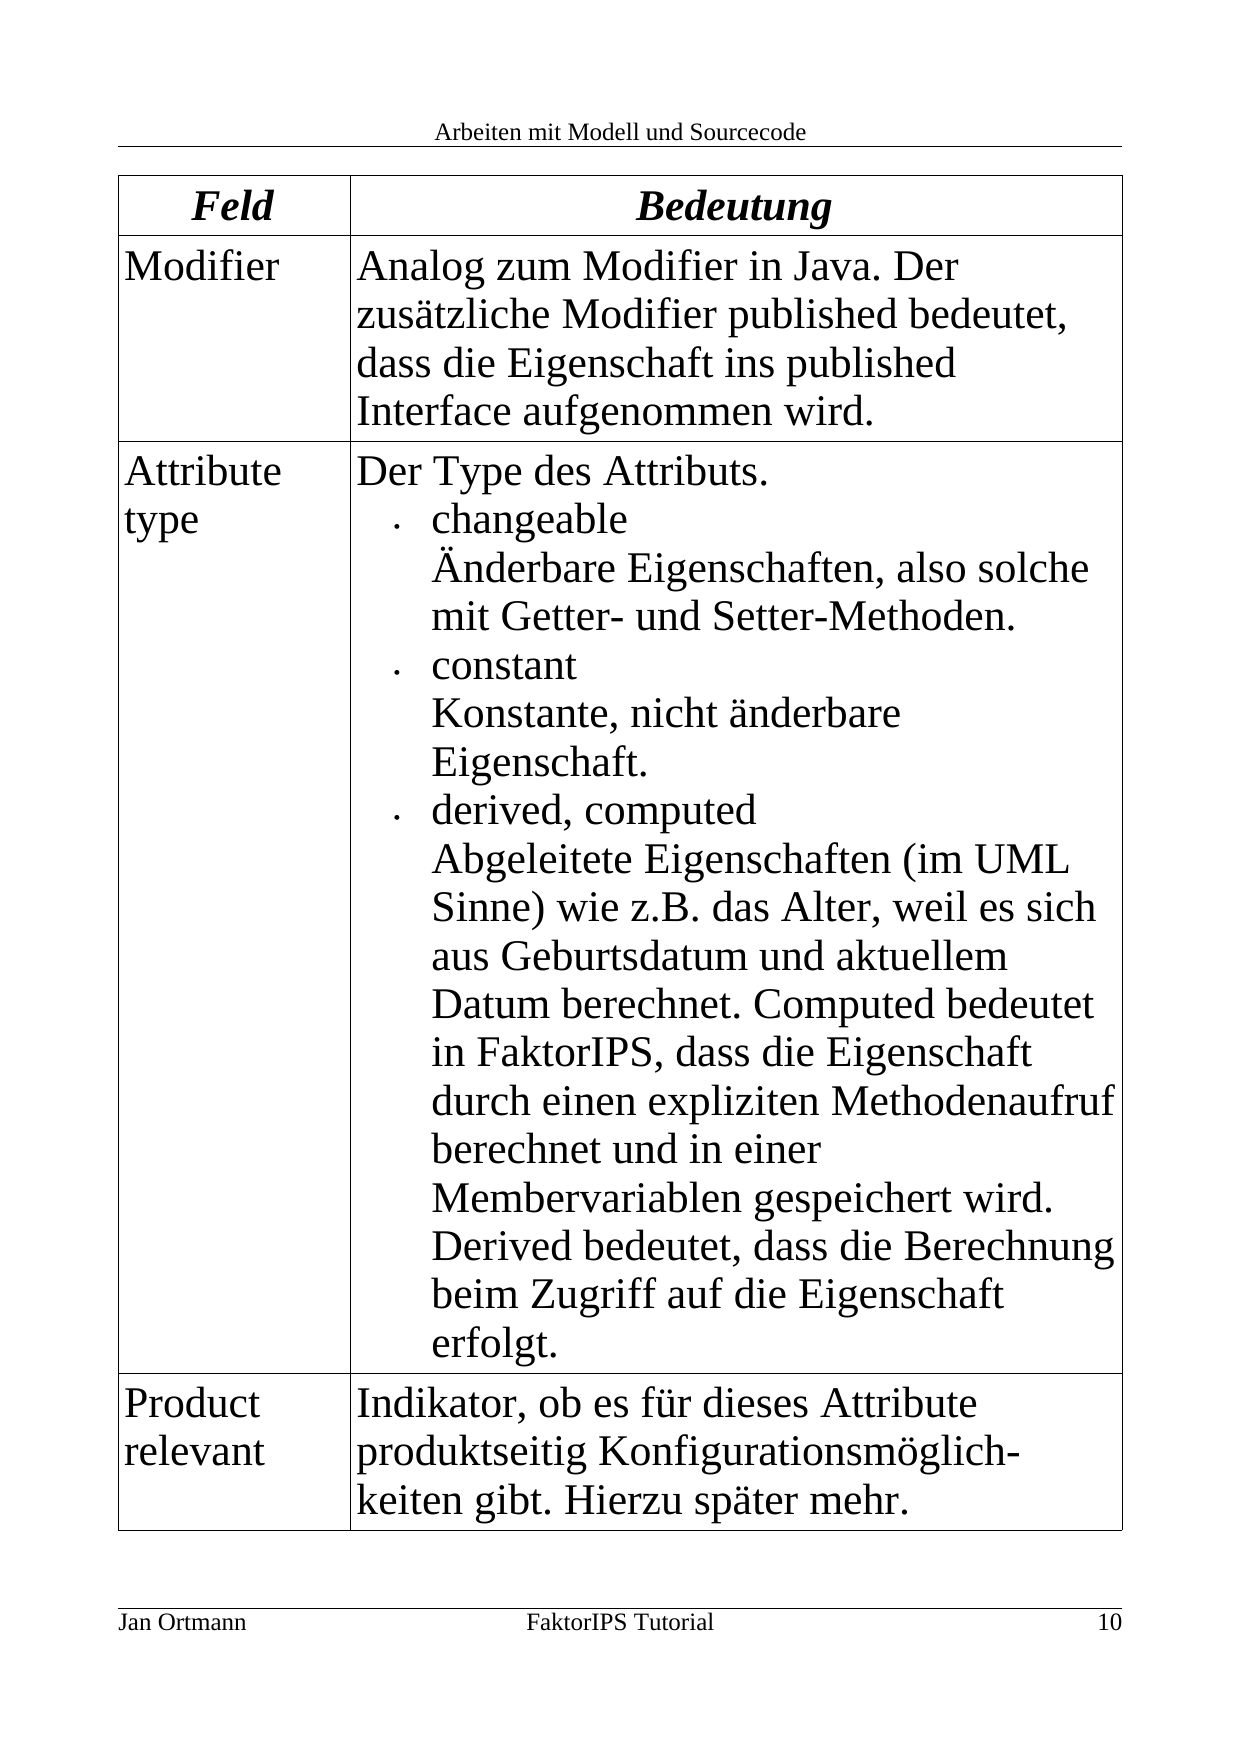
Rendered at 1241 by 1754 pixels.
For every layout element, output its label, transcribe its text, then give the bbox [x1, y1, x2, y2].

table_cell Attribute type [119, 442, 350, 1373]
table_cell Indikator, ob es für dieses Attribute produktseitig Konfigurationsmöglich-keiten gibt. Hierzu später mehr. [351, 1374, 1122, 1529]
table_cell Der Type des Attributs. changeable Änderbare Eigenschaften, also solche mit Getter- und Setter-Methoden. constant Konstante, nicht änderbare Eigenschaft. derived, computed Abgeleitete Eigenschaften (im UML Sinne) wie z.B. das Alter, weil es sich aus Geburtsdatum und aktuellem Datum berechnet. Computed bedeutet in FaktorIPS, dass die Eigenschaft durch einen expliziten Methodenaufruf berechnet und in einer Membervariablen gespeichert wird. Derived bedeutet, dass die Berechnung beim Zugriff auf die Eigenschaft erfolgt. [351, 442, 1122, 1373]
table_header Feld [119, 176, 350, 235]
table_header Bedeutung [351, 176, 1122, 235]
table_cell Product relevant [119, 1374, 350, 1529]
table_cell Analog zum Modifier in Java. Der zusätzliche Modifier published bedeutet, dass die Eigenschaft ins published Interface aufgenommen wird. [351, 236, 1122, 441]
table_cell Modifier [119, 236, 350, 441]
